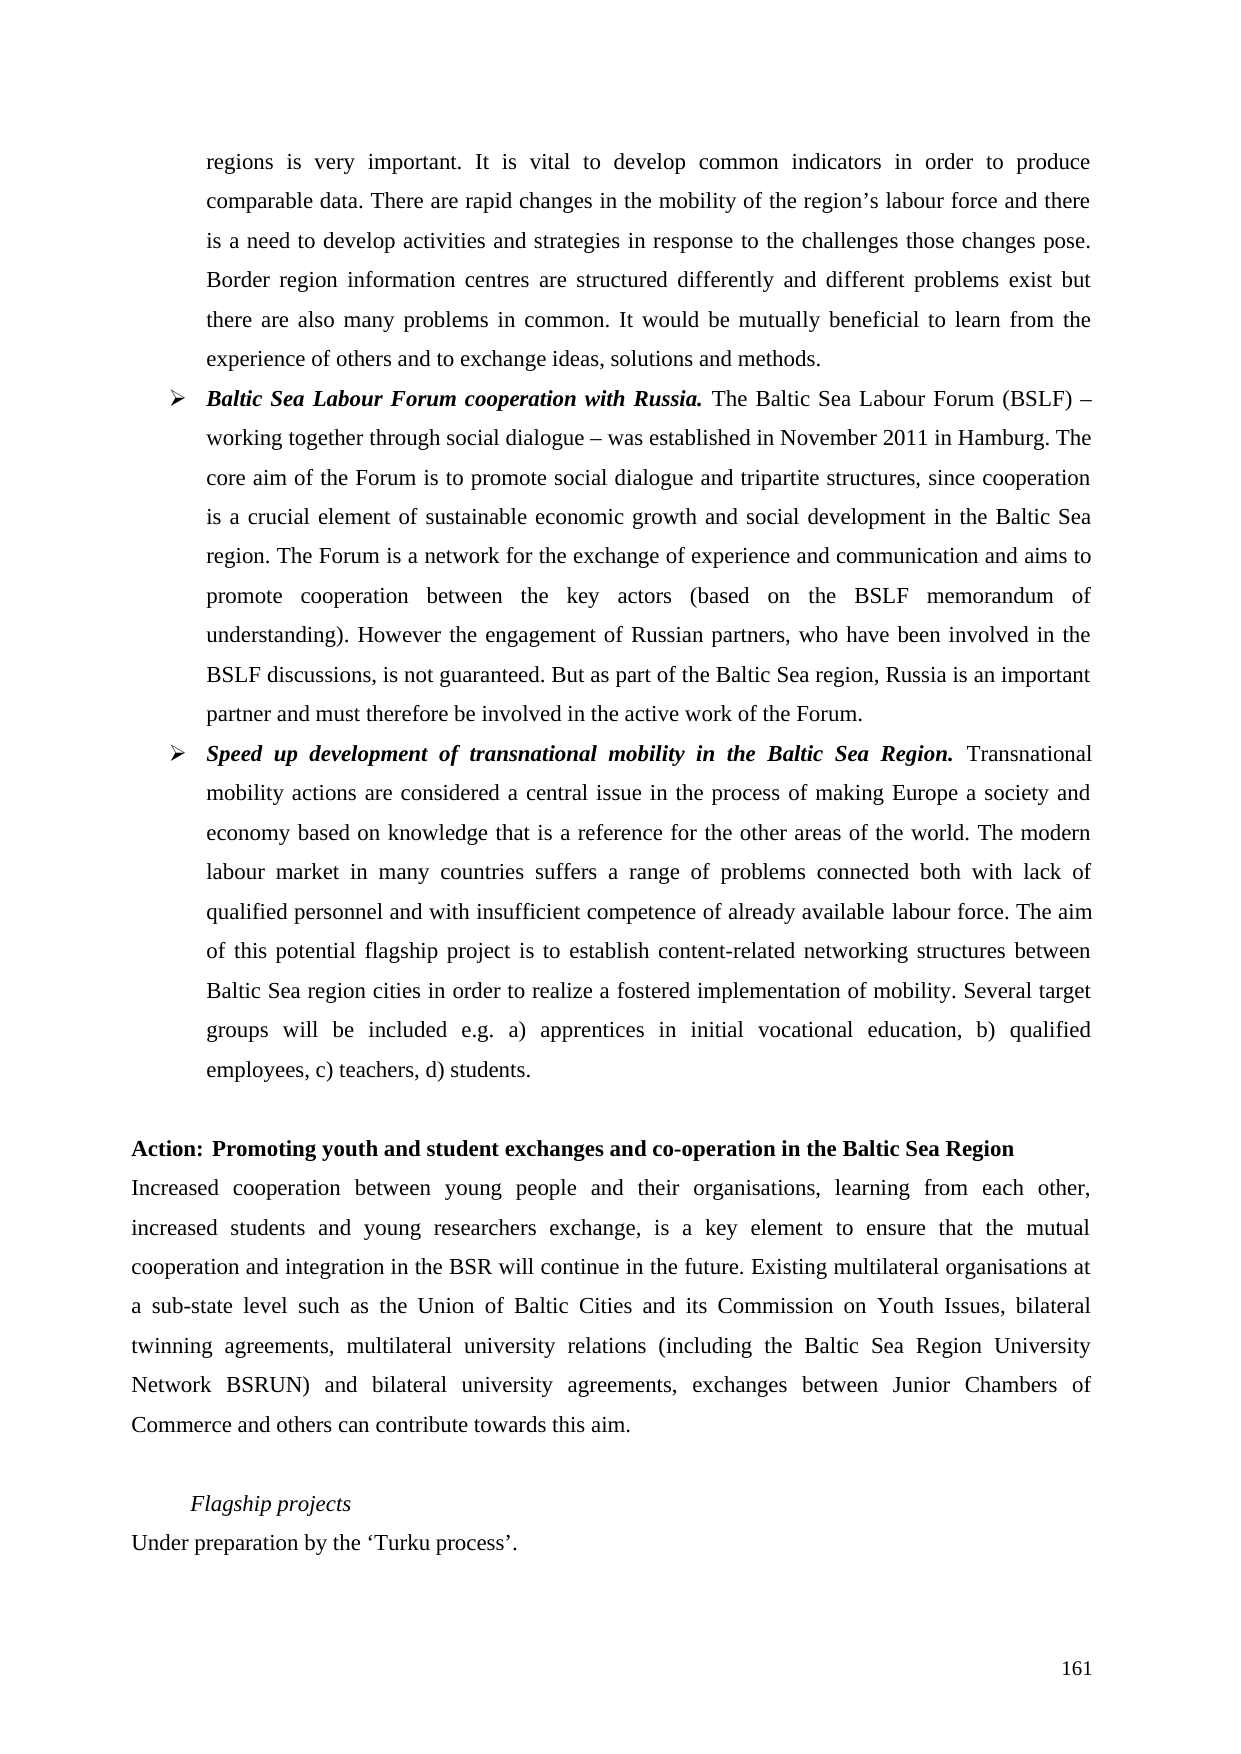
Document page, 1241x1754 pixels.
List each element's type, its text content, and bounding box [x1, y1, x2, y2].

list regions is very important. It is vital to develop common indicators in order to produce comparable data. There are rapid changes in the mobility of the region’s labour force and there is a need to develop activities and strategies in response to the challenges those changes pose. Border region information centres are structured differently and different problems exist but there are also many problems in common. It would be mutually beneficial to learn from the experience of others and to exchange ideas, solutions and methods. [169, 148, 1092, 371]
list Increased cooperation between young people and their organisations, learning from each other, increased students and young researchers exchange, is a key element to ensure that the mutual cooperation and integration in the BSR will continue in the future. Existing multilateral organisations at a sub-state level such as the Union of Baltic Cities and its Commission on Youth Issues, bilateral twinning agreements, multilateral university relations (including the Baltic Sea Region University Network BSRUN) and bilateral university agreements, exchanges between Junior Chambers of Commerce and others can contribute towards this aim. [131, 1174, 1092, 1437]
text Under preparation by the ‘Turku process’. [131, 1529, 1092, 1556]
text Action: Promoting youth and student exchanges and co-operation in the Baltic Sea Region [131, 1135, 1092, 1161]
list Speed up development of transnational mobility in the Baltic Sea Region. Transnational mobility actions are considered a central issue in the process of making Europe a society and economy based on knowledge that is a reference for the other areas of the world. The modern labour market in many countries suffers a range of problems connected both with lack of qualified personnel and with insufficient competence of already available labour force. The aim of this potential flagship project is to establish content-related networking structures between Baltic Sea region cities in order to realize a fostered implementation of mobility. Several target groups will be included e.g. a) apprentices in initial vocational education, b) qualified employees, c) teachers, d) students. [169, 740, 1092, 1082]
list Baltic Sea Labour Forum cooperation with Russia. The Baltic Sea Labour Forum (BSLF) – working together through social dialogue – was established in November 2011 in Hamburg. The core aim of the Forum is to promote social dialogue and tripartite structures, since cooperation is a crucial element of sustainable economic growth and social development in the Baltic Sea region. The Forum is a network for the exchange of experience and communication and aims to promote cooperation between the key actors (based on the BSLF memorandum of understanding). However the engagement of Russian partners, who have been involved in the BSLF discussions, is not guaranteed. But as part of the Baltic Sea region, Russia is an important partner and must therefore be involved in the active work of the Forum. [169, 384, 1092, 727]
text Flagship projects [131, 1490, 1092, 1516]
